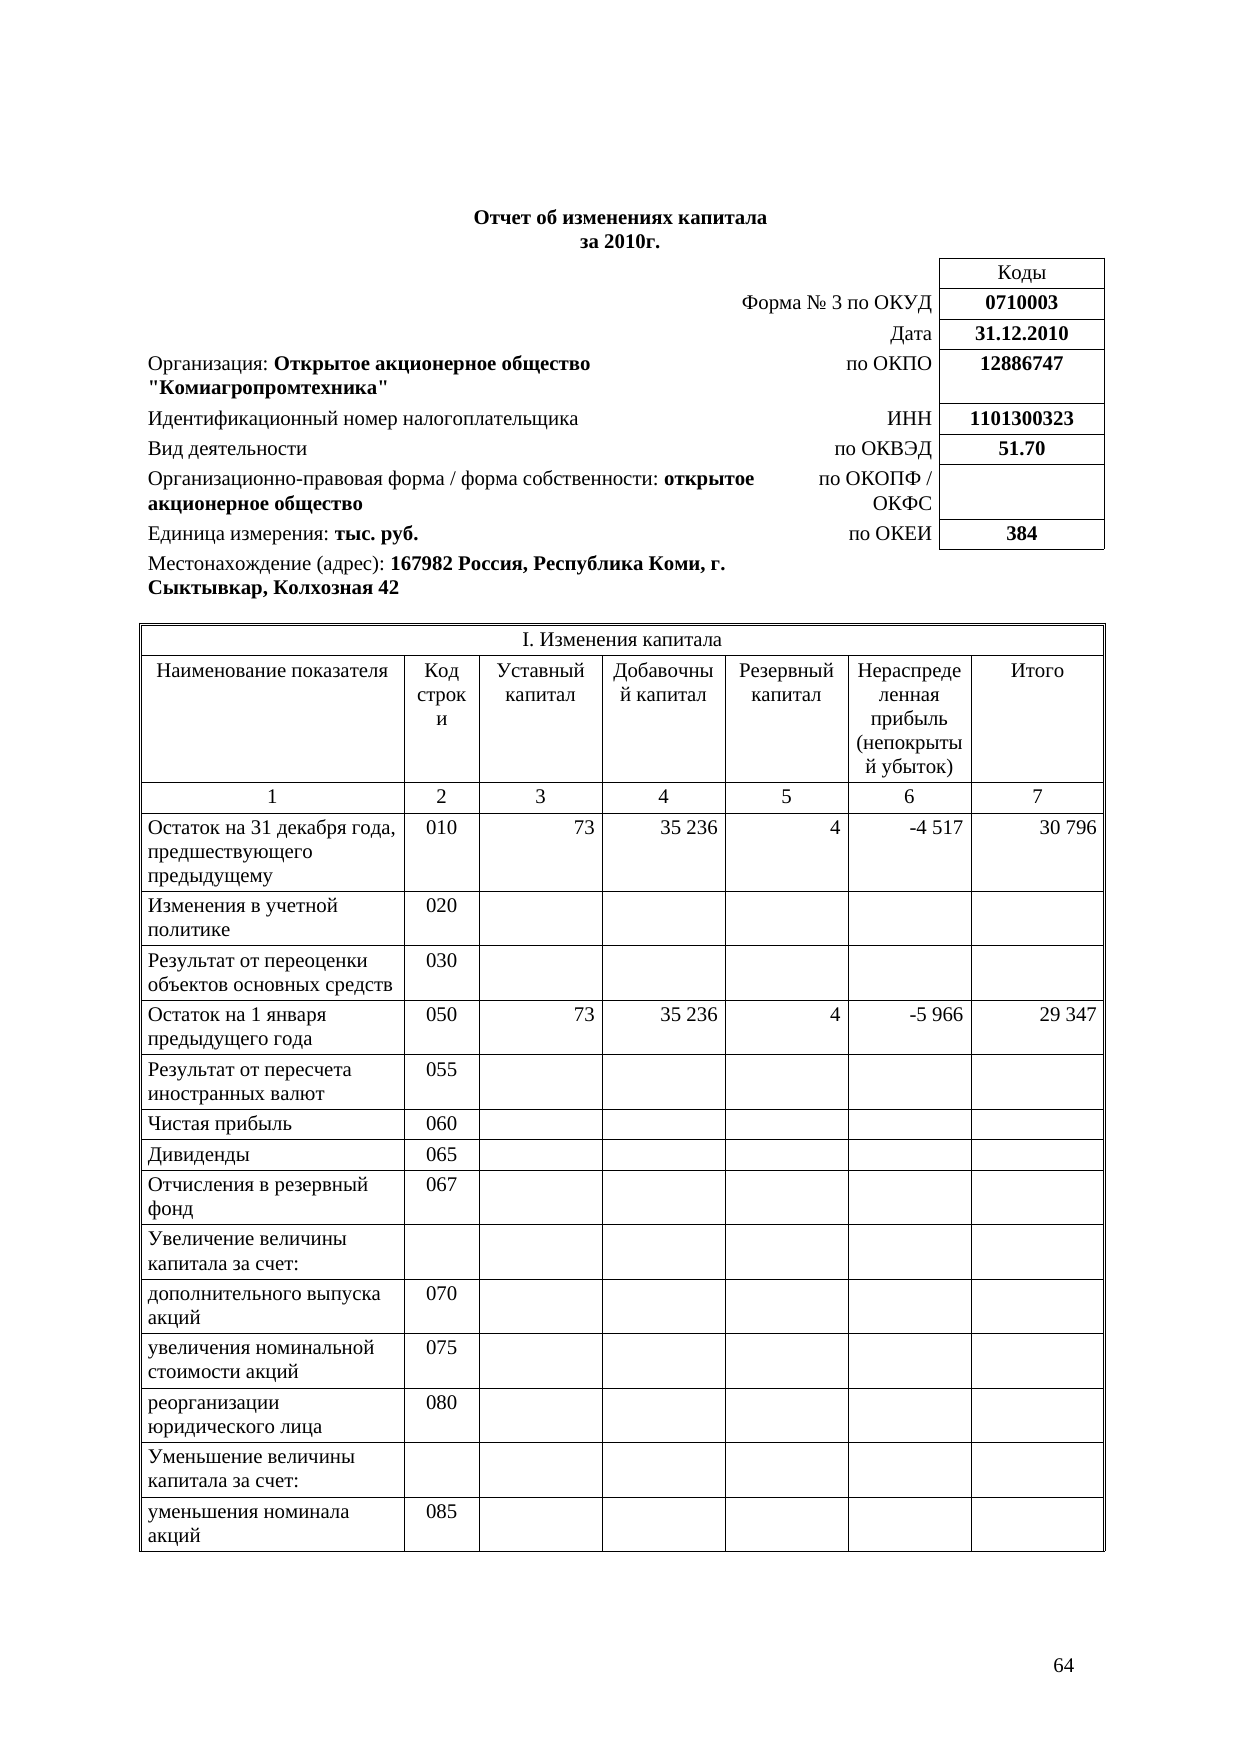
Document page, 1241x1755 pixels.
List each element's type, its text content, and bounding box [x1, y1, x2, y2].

table_cell [972, 1171, 1103, 1224]
table_cell [726, 1280, 848, 1333]
table_cell [480, 1443, 602, 1497]
table_cell [849, 946, 971, 1000]
table_cell 010 [405, 814, 479, 891]
table_cell реорганизации юридического лица [142, 1389, 404, 1442]
table_cell Добавочный капитал [603, 656, 725, 782]
table_cell 1101300323 [940, 404, 1104, 434]
table_cell [726, 892, 848, 945]
table_cell 35 236 [603, 1001, 725, 1054]
table_cell Остаток на 31 декабря года, предшествующего предыдущему [142, 814, 404, 891]
table_cell Уменьшение величины капитала за счет: [142, 1443, 404, 1497]
table_cell [972, 1389, 1103, 1442]
table_cell по ОКВЭД [777, 434, 939, 464]
table_cell [603, 1110, 725, 1139]
table_cell [849, 1498, 971, 1551]
table_cell Увеличение величины капитала за счет: [142, 1225, 404, 1279]
table_cell [480, 1389, 602, 1442]
table_cell [405, 1225, 479, 1279]
table_cell [603, 1389, 725, 1442]
table_cell увеличения номинальной стоимости акций [142, 1334, 404, 1388]
table_cell 067 [405, 1171, 479, 1224]
table_cell [726, 1389, 848, 1442]
table_cell 0710003 [940, 289, 1104, 318]
table_cell [972, 1055, 1103, 1109]
table_cell 1 [142, 783, 404, 812]
table_cell [480, 1110, 602, 1139]
table_cell [480, 1334, 602, 1388]
table_cell [603, 1334, 725, 1388]
table_cell [972, 1280, 1103, 1333]
table_cell 73 [480, 1001, 602, 1054]
table_cell Резервный капитал [726, 656, 848, 782]
table_cell [972, 1334, 1103, 1388]
table_cell 7 [972, 783, 1103, 812]
table_cell [603, 1171, 725, 1224]
table_cell Наименование показателя [142, 656, 404, 782]
table_cell [726, 1225, 848, 1279]
table_cell ИНН [777, 403, 939, 434]
table_cell [405, 1443, 479, 1497]
table_cell 075 [405, 1334, 479, 1388]
table_cell 085 [405, 1498, 479, 1551]
table_cell Дата [777, 319, 939, 349]
table_cell [849, 1055, 971, 1109]
table_cell 055 [405, 1055, 479, 1109]
table_cell Результат от пересчета иностранных валют [142, 1055, 404, 1109]
table_cell Нераспределенная прибыль (непокрытый убыток) [849, 656, 971, 782]
table_cell Организация: Открытое акционерное общество "Комиагропромтехника" [140, 349, 777, 403]
table_cell 070 [405, 1280, 479, 1333]
table_cell -4 517 [849, 814, 971, 891]
table_cell [726, 946, 848, 1000]
table_cell [726, 1140, 848, 1170]
table_cell [939, 550, 1104, 603]
table_cell [480, 1171, 602, 1224]
table_cell [972, 1140, 1103, 1170]
table_cell по ОКПО [777, 349, 939, 403]
table_cell [940, 465, 1104, 519]
table_cell 6 [849, 783, 971, 812]
table_cell Вид деятельности [140, 434, 777, 464]
table_cell [726, 1498, 848, 1551]
table_cell [849, 1225, 971, 1279]
table_header [777, 258, 939, 288]
table_cell 12886747 [940, 350, 1104, 403]
table_cell [603, 1443, 725, 1497]
table_cell [849, 1443, 971, 1497]
table_cell [849, 1110, 971, 1139]
table_cell [603, 1225, 725, 1279]
table_cell [849, 1171, 971, 1224]
table_cell [480, 946, 602, 1000]
table_cell 31.12.2010 [940, 320, 1104, 349]
table_cell дополнительного выпуска акций [142, 1280, 404, 1333]
table_cell 35 236 [603, 814, 725, 891]
table_cell [480, 1280, 602, 1333]
table_cell [480, 1140, 602, 1170]
table_cell [849, 1140, 971, 1170]
table_cell Организационно-правовая форма / форма собственности: открытое акционерное общество [140, 464, 777, 519]
table_cell [972, 1225, 1103, 1279]
table_cell 51.70 [940, 435, 1104, 464]
table_cell по ОКЕИ [777, 519, 939, 549]
table_cell 065 [405, 1140, 479, 1170]
table_cell [480, 1498, 602, 1551]
table_header Коды [940, 259, 1104, 288]
table_cell 060 [405, 1110, 479, 1139]
table_header [140, 258, 777, 288]
table_cell [726, 1443, 848, 1497]
table_cell 2 [405, 783, 479, 812]
table_cell [726, 1334, 848, 1388]
table_cell 030 [405, 946, 479, 1000]
table_cell 5 [726, 783, 848, 812]
table_cell [849, 892, 971, 945]
table_cell 4 [726, 814, 848, 891]
table_cell Дивиденды [142, 1140, 404, 1170]
table_cell [603, 1280, 725, 1333]
table_cell Уставный капитал [480, 656, 602, 782]
table_cell [603, 1055, 725, 1109]
table_cell Результат от переоценки объектов основных средств [142, 946, 404, 1000]
table_cell 30 796 [972, 814, 1103, 891]
table_cell [140, 319, 777, 349]
table_cell Единица измерения: тыс. руб. [140, 519, 777, 549]
table_cell уменьшения номинала акций [142, 1498, 404, 1551]
table_cell [849, 1389, 971, 1442]
table_cell Отчисления в резервный фонд [142, 1171, 404, 1224]
table_cell 4 [603, 783, 725, 812]
table_cell [480, 892, 602, 945]
table_cell 29 347 [972, 1001, 1103, 1054]
table_cell [603, 1498, 725, 1551]
table_cell [603, 892, 725, 945]
table_cell [480, 1225, 602, 1279]
table_cell Изменения в учетной политике [142, 892, 404, 945]
table_cell [777, 549, 939, 603]
table_cell [972, 1110, 1103, 1139]
table_cell Остаток на 1 января предыдущего года [142, 1001, 404, 1054]
table_cell -5 966 [849, 1001, 971, 1054]
table_cell 73 [480, 814, 602, 891]
table_cell [603, 1140, 725, 1170]
table_cell [972, 1498, 1103, 1551]
table_cell [972, 946, 1103, 1000]
table_cell Форма № 3 по ОКУД [140, 288, 939, 318]
table_cell 020 [405, 892, 479, 945]
table_cell Чистая прибыль [142, 1110, 404, 1139]
table_cell 080 [405, 1389, 479, 1442]
table_cell [849, 1334, 971, 1388]
table_cell [972, 1443, 1103, 1497]
table_cell 050 [405, 1001, 479, 1054]
table_cell 3 [480, 783, 602, 812]
table_cell 384 [940, 520, 1104, 549]
table_cell 4 [726, 1001, 848, 1054]
table_cell Код строки [405, 656, 479, 782]
table_header I. Изменения капитала [142, 626, 1103, 655]
table_cell [726, 1171, 848, 1224]
table_cell [726, 1110, 848, 1139]
table_cell [972, 892, 1103, 945]
table_cell [849, 1280, 971, 1333]
table_cell по ОКОПФ / ОКФС [777, 464, 939, 519]
table_cell Идентификационный номер налогоплательщика [140, 403, 777, 434]
table_cell [603, 946, 725, 1000]
table_cell [480, 1055, 602, 1109]
table_cell Итого [972, 656, 1103, 782]
text Отчет об изменениях капитала за 2010г. [148, 205, 1093, 253]
table_cell Местонахождение (адрес): 167982 Россия, Республика Коми, г. Сыктывкар, Колхозная 42 [140, 549, 777, 603]
table_cell [726, 1055, 848, 1109]
